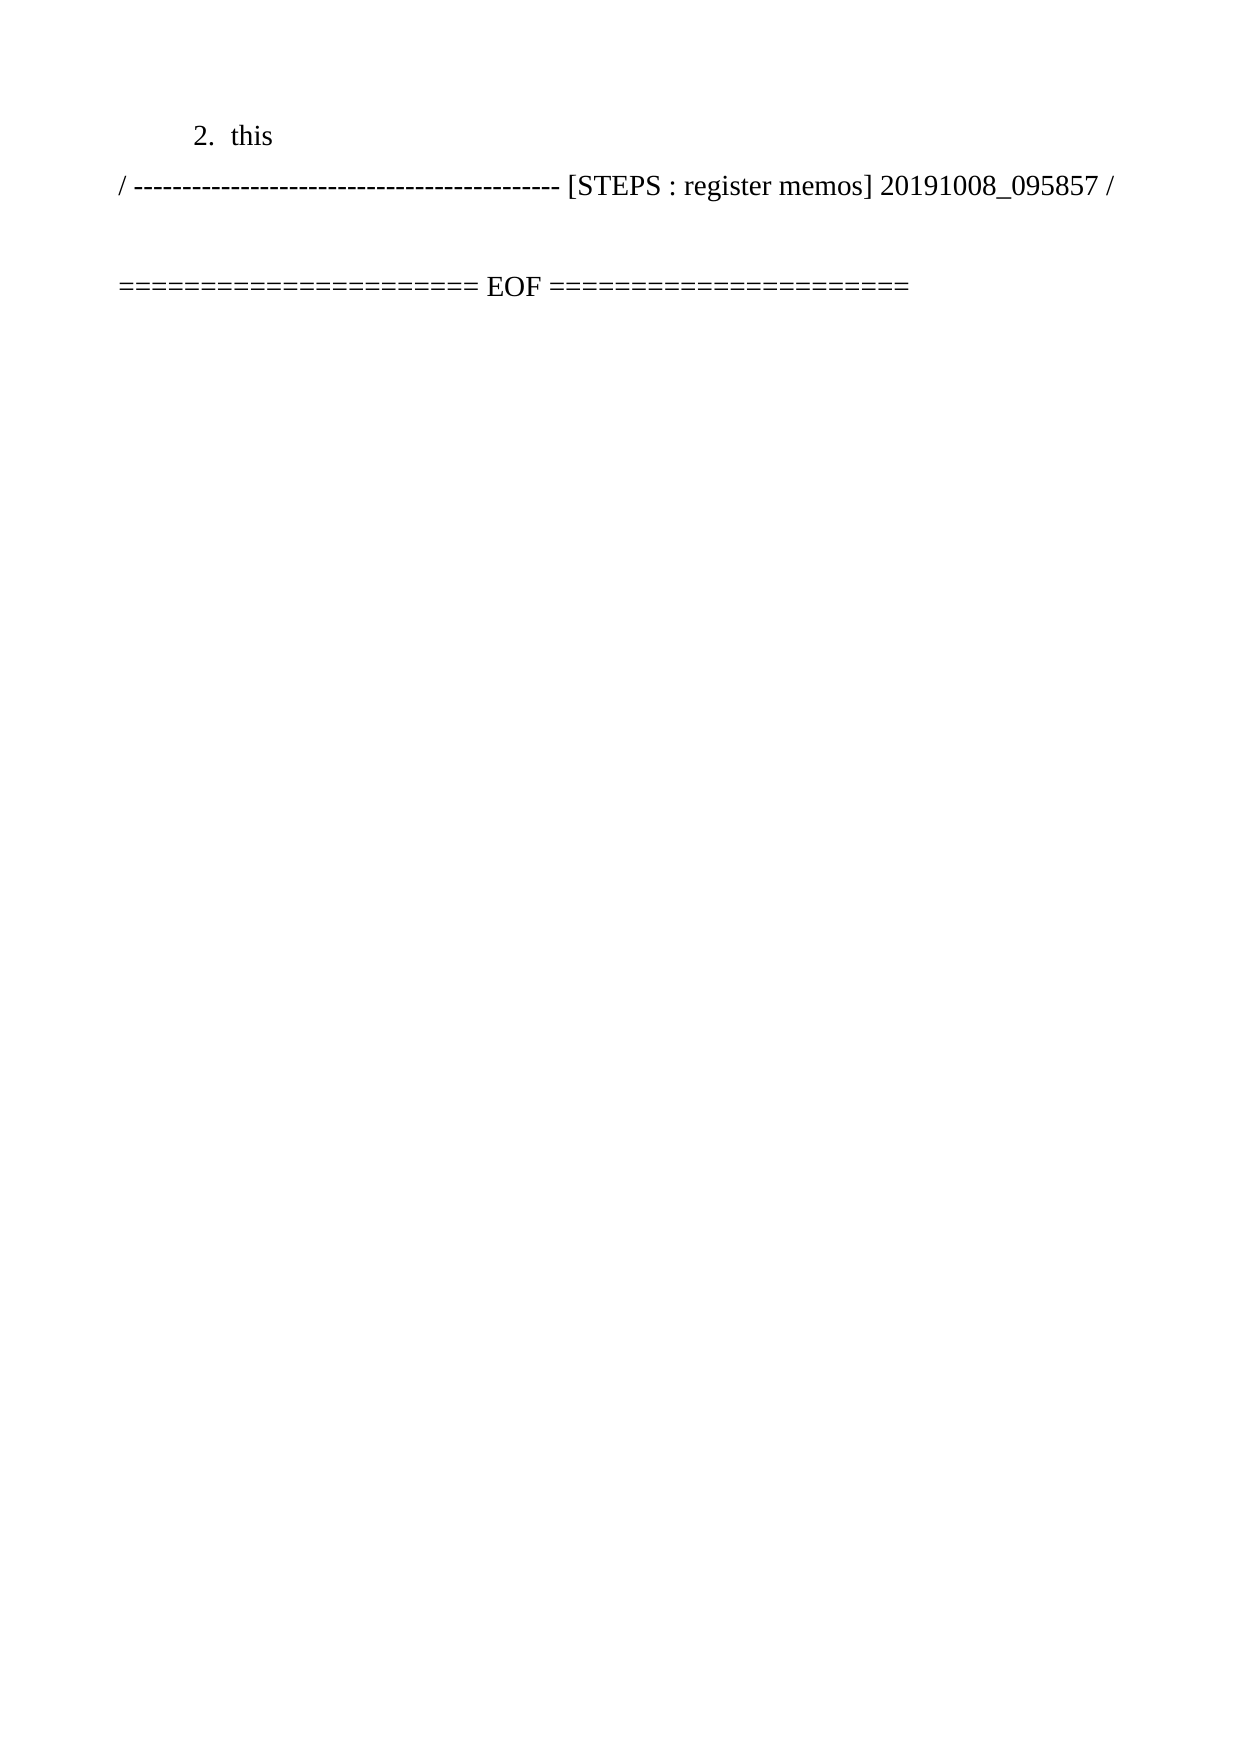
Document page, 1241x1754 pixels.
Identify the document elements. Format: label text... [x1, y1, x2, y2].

text / -------------------------------------------- [STEPS : register memos] 20191008_095857 / [118, 168, 1122, 202]
text ====================== EOF ====================== [118, 269, 1122, 303]
list this [193, 118, 1122, 152]
